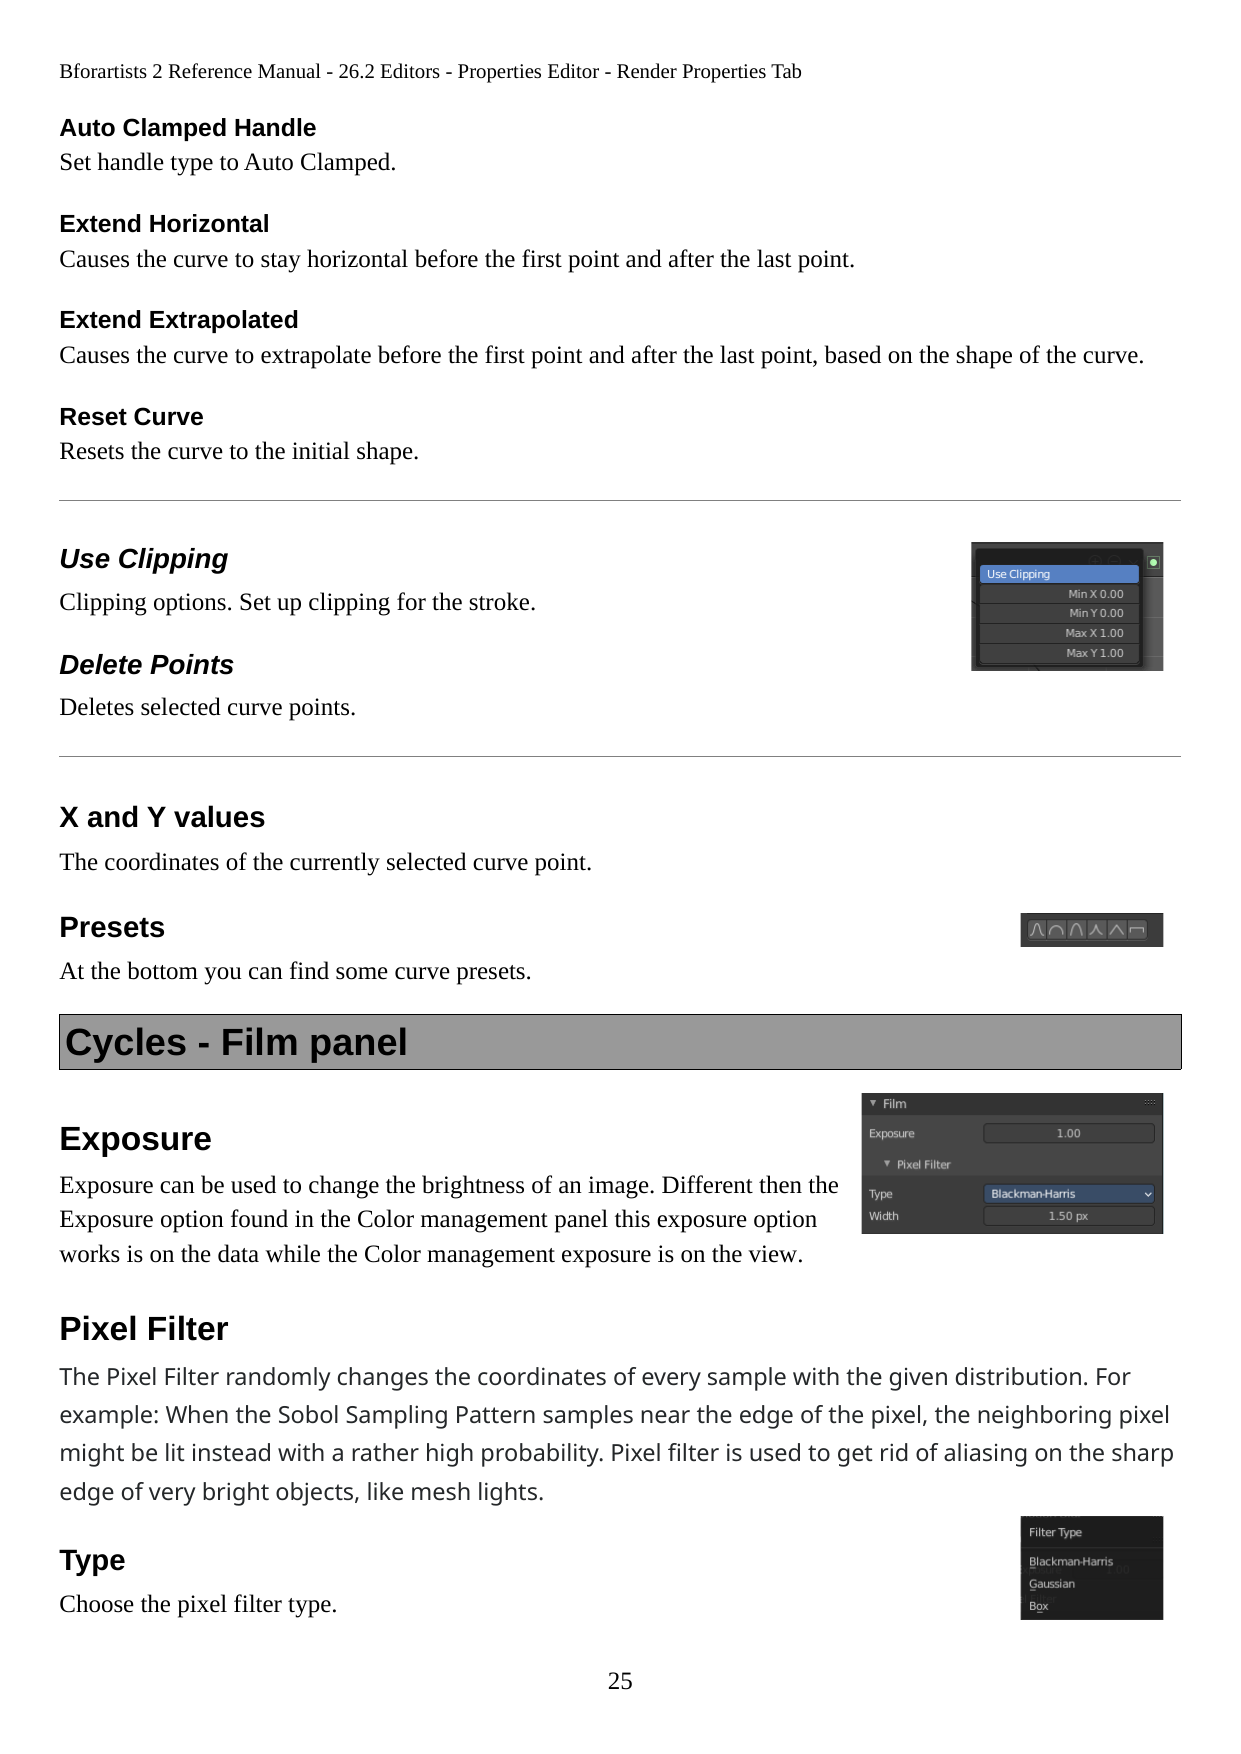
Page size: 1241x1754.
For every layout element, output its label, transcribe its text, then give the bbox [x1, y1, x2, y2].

subtitle Use Clipping [59, 542, 971, 574]
text Choose the pixel filter type. [59, 1589, 1020, 1617]
text Causes the curve to stay horizontal before the first point and after the last point. [59, 244, 1181, 272]
text Deletes selected curve points. [59, 692, 1181, 721]
text Exposure can be used to change the brightness of an image. Different then the Exposure option found in the Color management panel this exposure option works is on the data while the Color management exposure is on the view. [59, 1170, 1181, 1268]
subtitle [1164, 1119, 1181, 1157]
text At the bottom you can find some curve presets. [59, 956, 1181, 985]
subtitle Auto Clamped Handle [59, 113, 1181, 141]
picture [861, 1093, 1164, 1234]
text Resets the curve to the initial shape. [59, 436, 1181, 465]
text The Pixel Filter randomly changes the coordinates of every sample with the given distribution. For example: When the Sobol Sampling Pattern samples near the edge of the pixel, the neighboring pixel might be lit instead with a rather high probability. Pixel filter is used to get rid of aliasing on the sharp edge of very bright objects, like mesh lights. [59, 1360, 1181, 1507]
subtitle Extend Extrapolated [59, 305, 1181, 334]
picture [1020, 913, 1164, 947]
subtitle Extend Horizontal [59, 209, 1181, 237]
subtitle X and Y values [59, 800, 1181, 834]
subtitle Pixel Filter [59, 1309, 1181, 1347]
text The coordinates of the currently selected curve point. [59, 847, 1181, 875]
subtitle Presets [59, 910, 1181, 944]
picture [971, 542, 1164, 671]
table_header Cycles - Film panel [60, 1015, 1181, 1069]
text Clipping options. Set up clipping for the stroke. [59, 587, 971, 615]
subtitle Reset Curve [59, 402, 1181, 430]
subtitle Exposure [59, 1119, 861, 1157]
subtitle Type [59, 1542, 1020, 1576]
subtitle [1164, 542, 1181, 574]
picture [1020, 1516, 1164, 1620]
subtitle Delete Points [59, 648, 1181, 680]
text Set handle type to Auto Clamped. [59, 147, 1181, 176]
subtitle [1164, 1542, 1181, 1576]
text Causes the curve to extrapolate before the first point and after the last point, based on the shape of the curve. [59, 340, 1181, 369]
